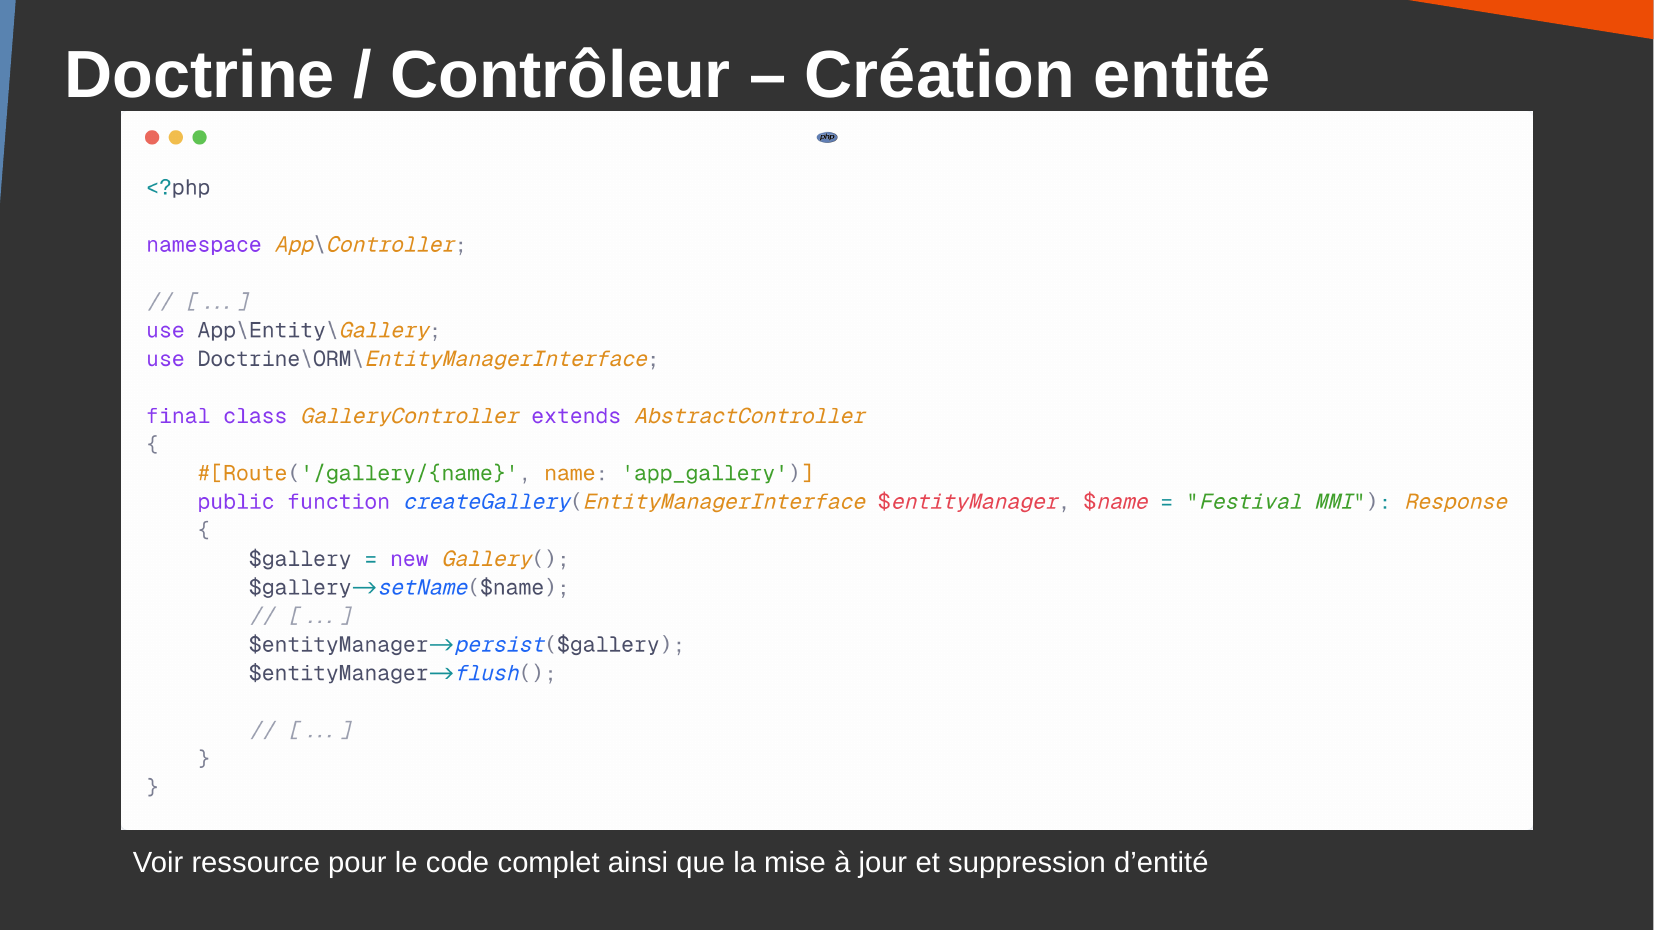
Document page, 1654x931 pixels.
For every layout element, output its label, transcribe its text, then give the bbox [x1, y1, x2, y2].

text_box [0, 0, 16, 203]
title Doctrine / Contrôleur – Création entité [64, 37, 1365, 113]
text_box Voir ressource pour le code complet ainsi que la mise à jour et suppression d’entité [118, 838, 1524, 887]
picture [121, 111, 1533, 830]
text_box [1408, 0, 1654, 40]
